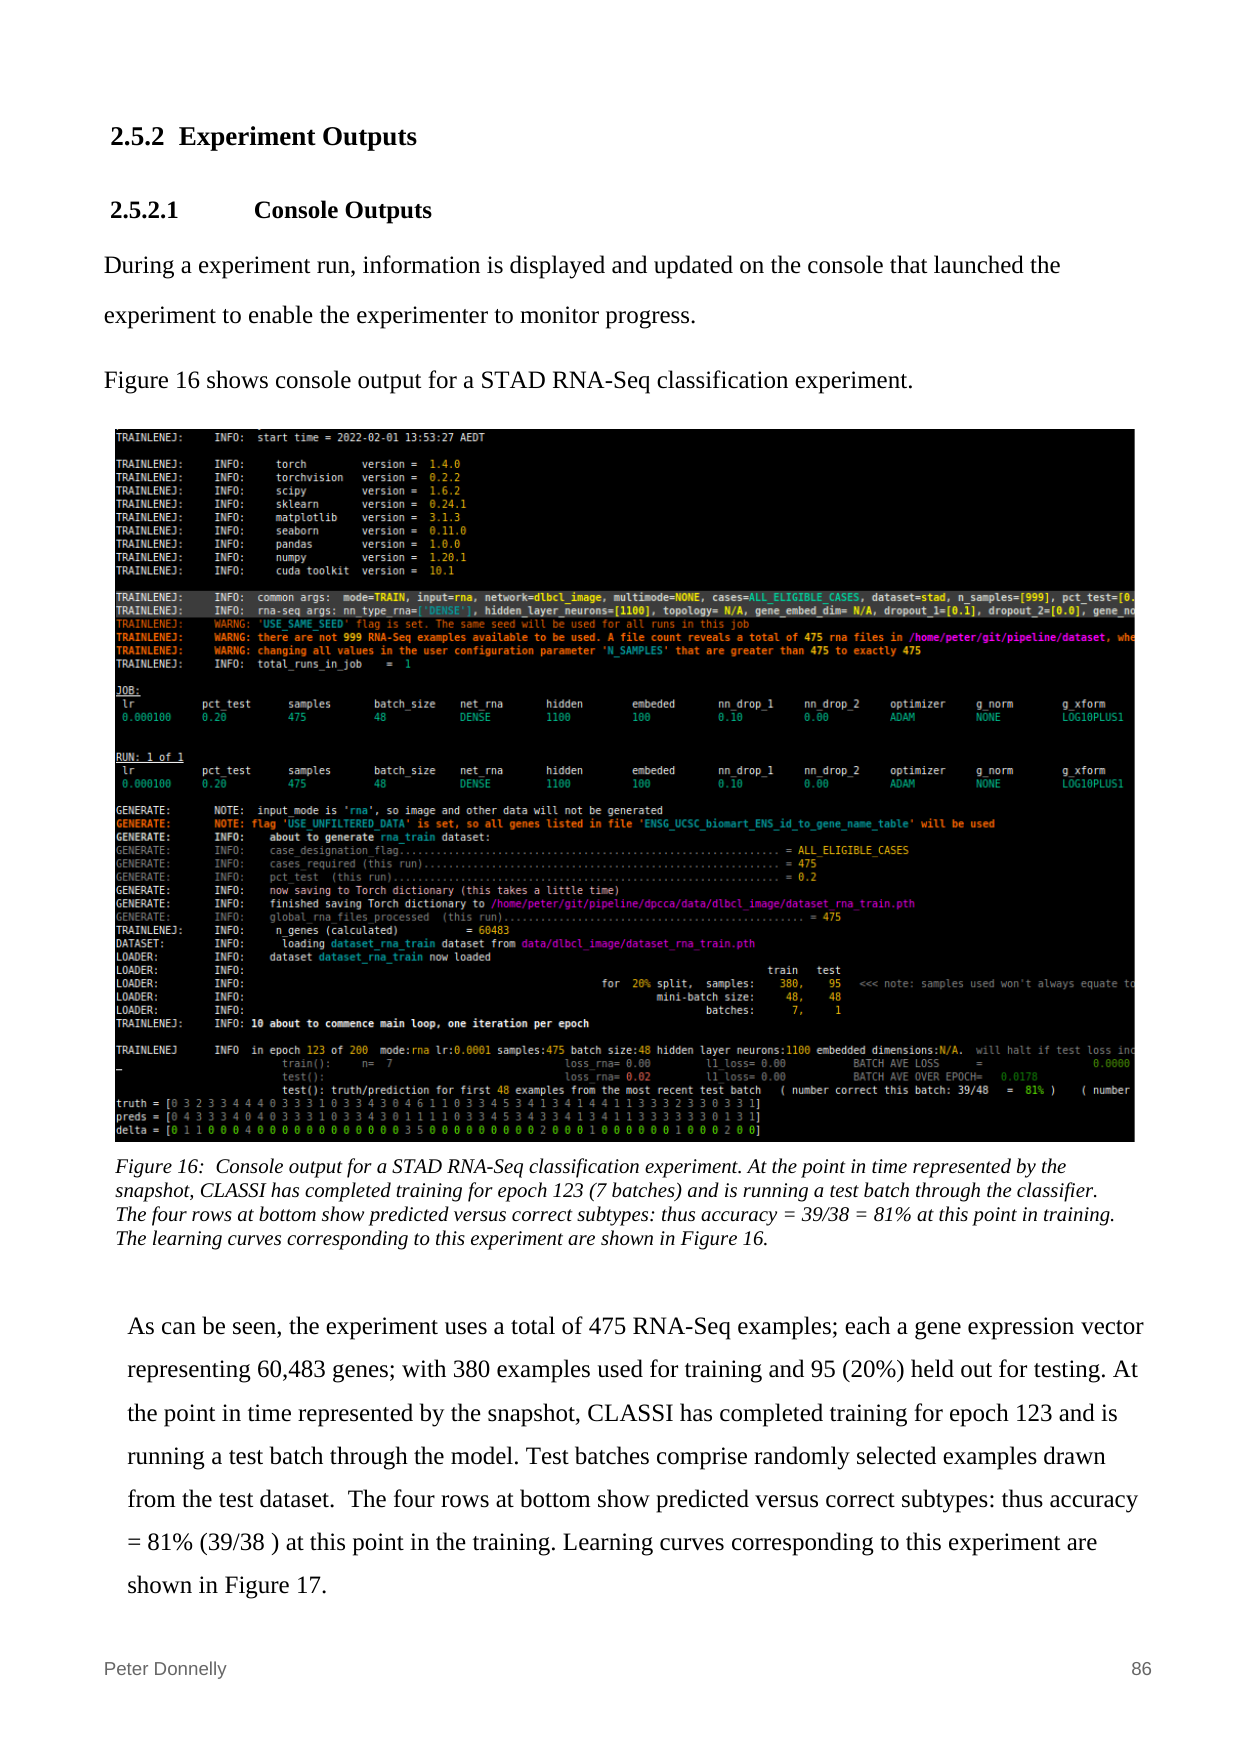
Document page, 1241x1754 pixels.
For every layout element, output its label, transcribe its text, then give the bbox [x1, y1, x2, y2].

text Figure 16 shows console output for a STAD RNA-Seq classification experiment. [103, 365, 1146, 394]
subtitle Experiment Outputs [103, 120, 1146, 151]
text As can be seen, the experiment uses a total of 475 RNA-Seq examples; each a gene expression vector representing 60,483 genes; with 380 examples used for training and 95 (20%) held out for testing. At the point in time represented by the snapshot, CLASSI has completed training for epoch 123 and is running a test batch through the model. Test batches comprise randomly selected examples drawn from the test dataset. The four rows at bottom show predicted versus correct subtypes: thus accuracy = 81% (39/38 ) at this point in the training. Learning curves corresponding to this experiment are shown in Figure 17. [115, 417, 1146, 1599]
subtitle Console Outputs [103, 195, 1146, 224]
text During a experiment run, information is displayed and updated on the console that launched the experiment to enable the experimenter to monitor progress. [103, 251, 1146, 330]
text Figure 16: Console output for a STAD RNA-Seq classification experiment. At the point in time represented by the snapshot, CLASSI has completed training for epoch 123 (7 batches) and is running a test batch through the classifier. The four rows at bottom show predicted versus correct subtypes: thus accuracy = 39/38 = 81% at this point in training. The learning curves corresponding to this experiment are shown in Figure 16. [115, 1142, 1134, 1250]
picture [115, 429, 1135, 1142]
